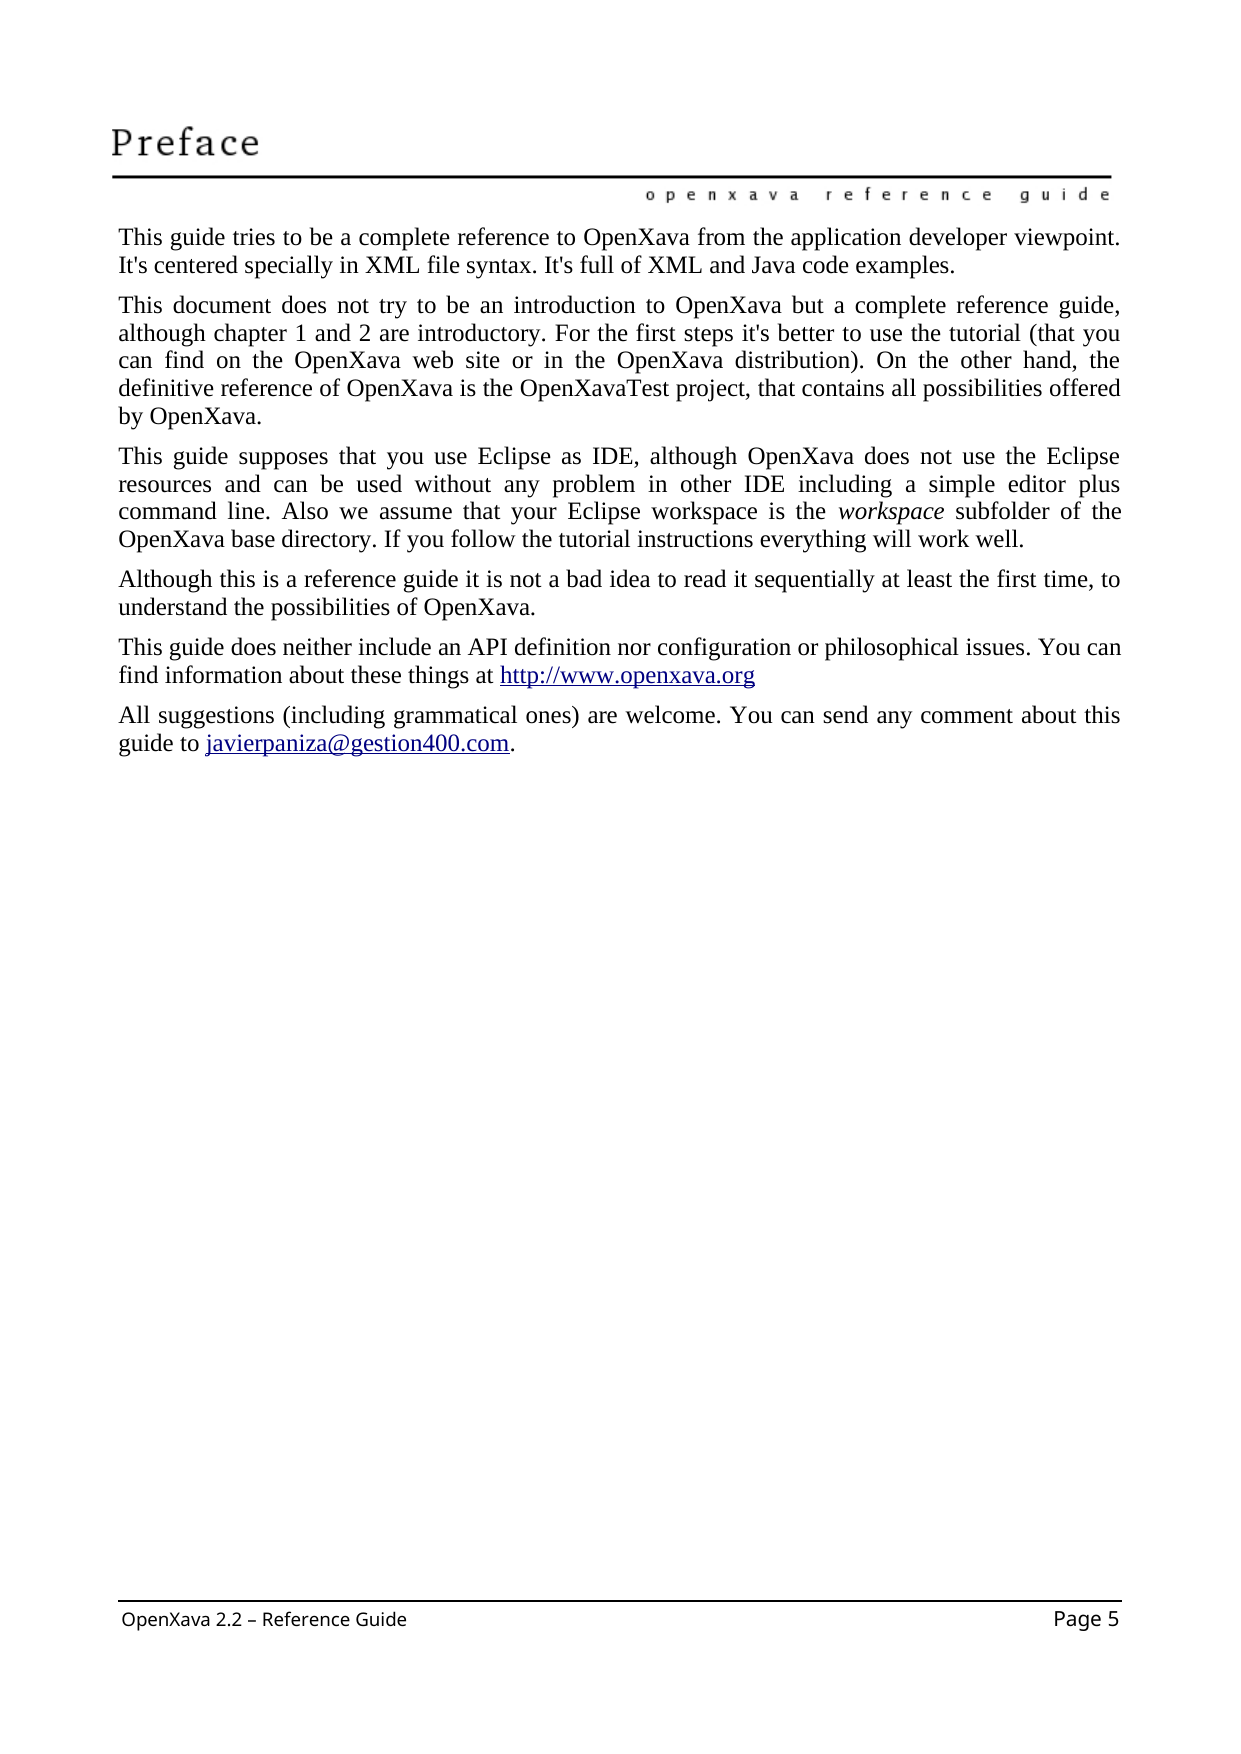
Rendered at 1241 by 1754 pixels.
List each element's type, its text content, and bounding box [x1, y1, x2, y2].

text Although this is a reference guide it is not a bad idea to read it sequentially at least the first time, to understand the possibilities of OpenXava. [118, 565, 1122, 621]
text This guide does neither include an API definition nor configuration or philosophical issues. You can find information about these things at http://www.openxava.org [118, 633, 1122, 689]
text All suggestions (including grammatical ones) are welcome. You can send any comment about this guide to javierpaniza@gestion400.com. [118, 701, 1122, 757]
text This guide supposes that you use Eclipse as IDE, although OpenXava does not use the Eclipse resources and can be used without any problem in other IDE including a simple editor plus command line. Also we assume that your Eclipse workspace is the workspace subfolder of the OpenXava base directory. If you follow the tutorial instructions everything will work well. [118, 442, 1122, 553]
text This document does not try to be an introduction to OpenXava but a complete reference guide, although chapter 1 and 2 are introductory. For the first steps it's better to use the tutorial (that you can find on the OpenXava web site or in the OpenXava distribution). On the other hand, the definitive reference of OpenXava is the OpenXavaTest project, that contains all possibilities offered by OpenXava. [118, 291, 1122, 429]
picture [112, 118, 1116, 206]
subtitle Preface [118, 118, 1122, 211]
text This guide tries to be a complete reference to OpenXava from the application developer viewpoint. It's centered specially in XML file syntax. It's full of XML and Java code examples. [118, 223, 1122, 278]
